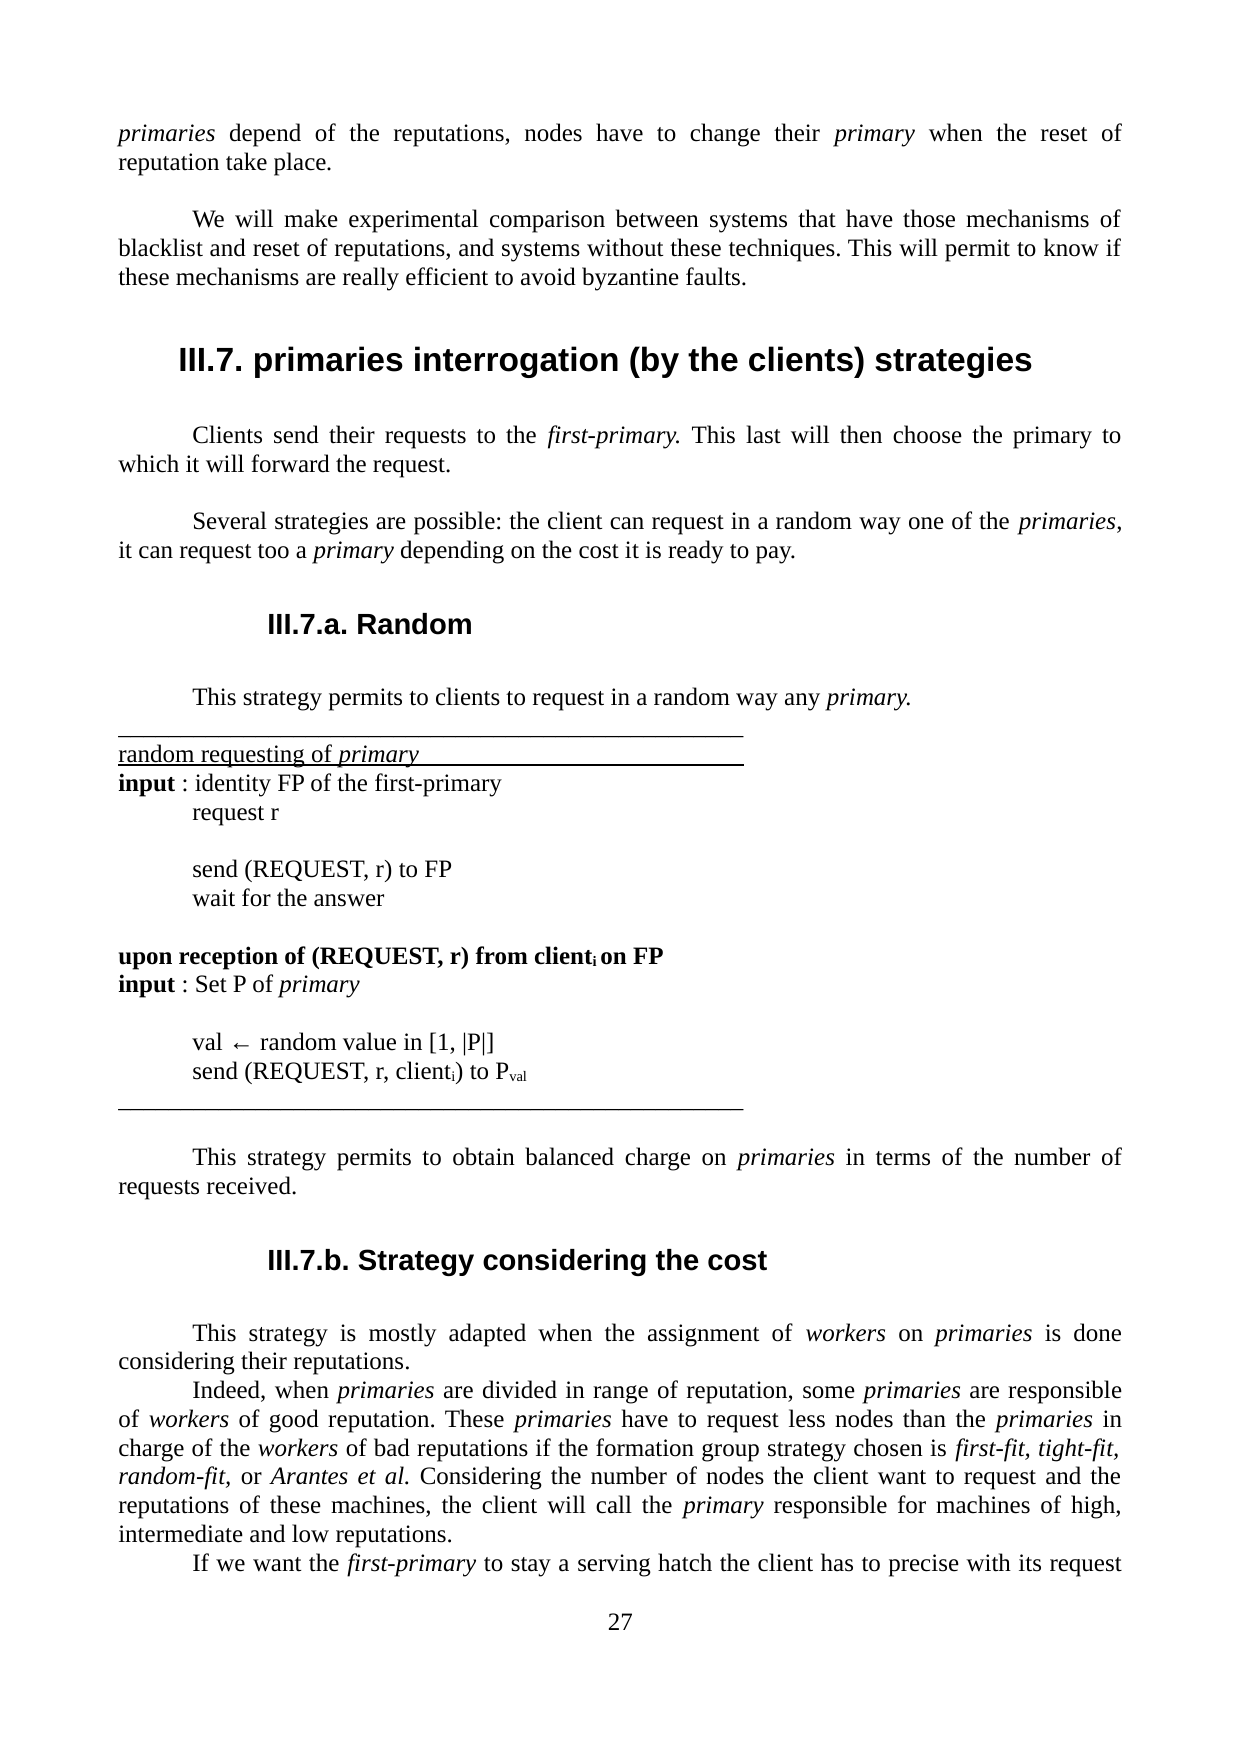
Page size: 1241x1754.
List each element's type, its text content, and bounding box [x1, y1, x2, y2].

text request r [118, 797, 1122, 826]
text Several strategies are possible: the client can request in a random way one of the primaries, it can request too a primary depending on the cost it is ready to pay. [118, 506, 1122, 564]
subtitle III.7.b. Strategy considering the cost [118, 1243, 1122, 1276]
text __________________________________________________ [118, 711, 1122, 739]
text This strategy is mostly adapted when the assignment of workers on primaries is done considering their reputations. [118, 1318, 1122, 1375]
text Clients send their requests to the first-primary. This last will then choose the primary to which it will forward the request. [118, 420, 1122, 478]
text send (REQUEST, r) to FP [118, 854, 1122, 883]
text __________________________________________________ [118, 1084, 1122, 1113]
text This strategy permits to obtain balanced charge on primaries in terms of the number of requests received. [118, 1142, 1122, 1199]
text input : identity FP of the first-primary [118, 768, 1122, 797]
text Indeed, when primaries are divided in range of reputation, some primaries are responsible of workers of good reputation. These primaries have to request less nodes than the primaries in charge of the workers of bad reputations if the formation group strategy chosen is first-fit, tight-fit, random-fit, or Arantes et al. Considering the number of nodes the client want to request and the reputations of these machines, the client will call the primary responsible for machines of high, intermediate and low reputations. [118, 1375, 1122, 1548]
text random requesting of primary [118, 739, 1122, 768]
text upon reception of (REQUEST, r) from clienti on FP [118, 941, 1122, 969]
text primaries depend of the reputations, nodes have to change their primary when the reset of reputation take place. [118, 118, 1122, 176]
text wait for the answer [118, 883, 1122, 912]
text We will make experimental comparison between systems that have those mechanisms of blacklist and reset of reputations, and systems without these techniques. This will permit to know if these mechanisms are really efficient to avoid byzantine faults. [118, 204, 1122, 291]
text If we want the first-primary to stay a serving hatch the client has to precise with its request [118, 1548, 1122, 1576]
text val ← random value in [1, |P|] [118, 1027, 1122, 1056]
text This strategy permits to clients to request in a random way any primary. [118, 682, 1122, 711]
text send (REQUEST, r, clienti) to Pval [118, 1056, 1122, 1084]
text input : Set P of primary [118, 969, 1122, 998]
subtitle III.7.a. Random [118, 607, 1122, 641]
subtitle III.7. primaries interrogation (by the clients) strategies [118, 340, 1122, 379]
